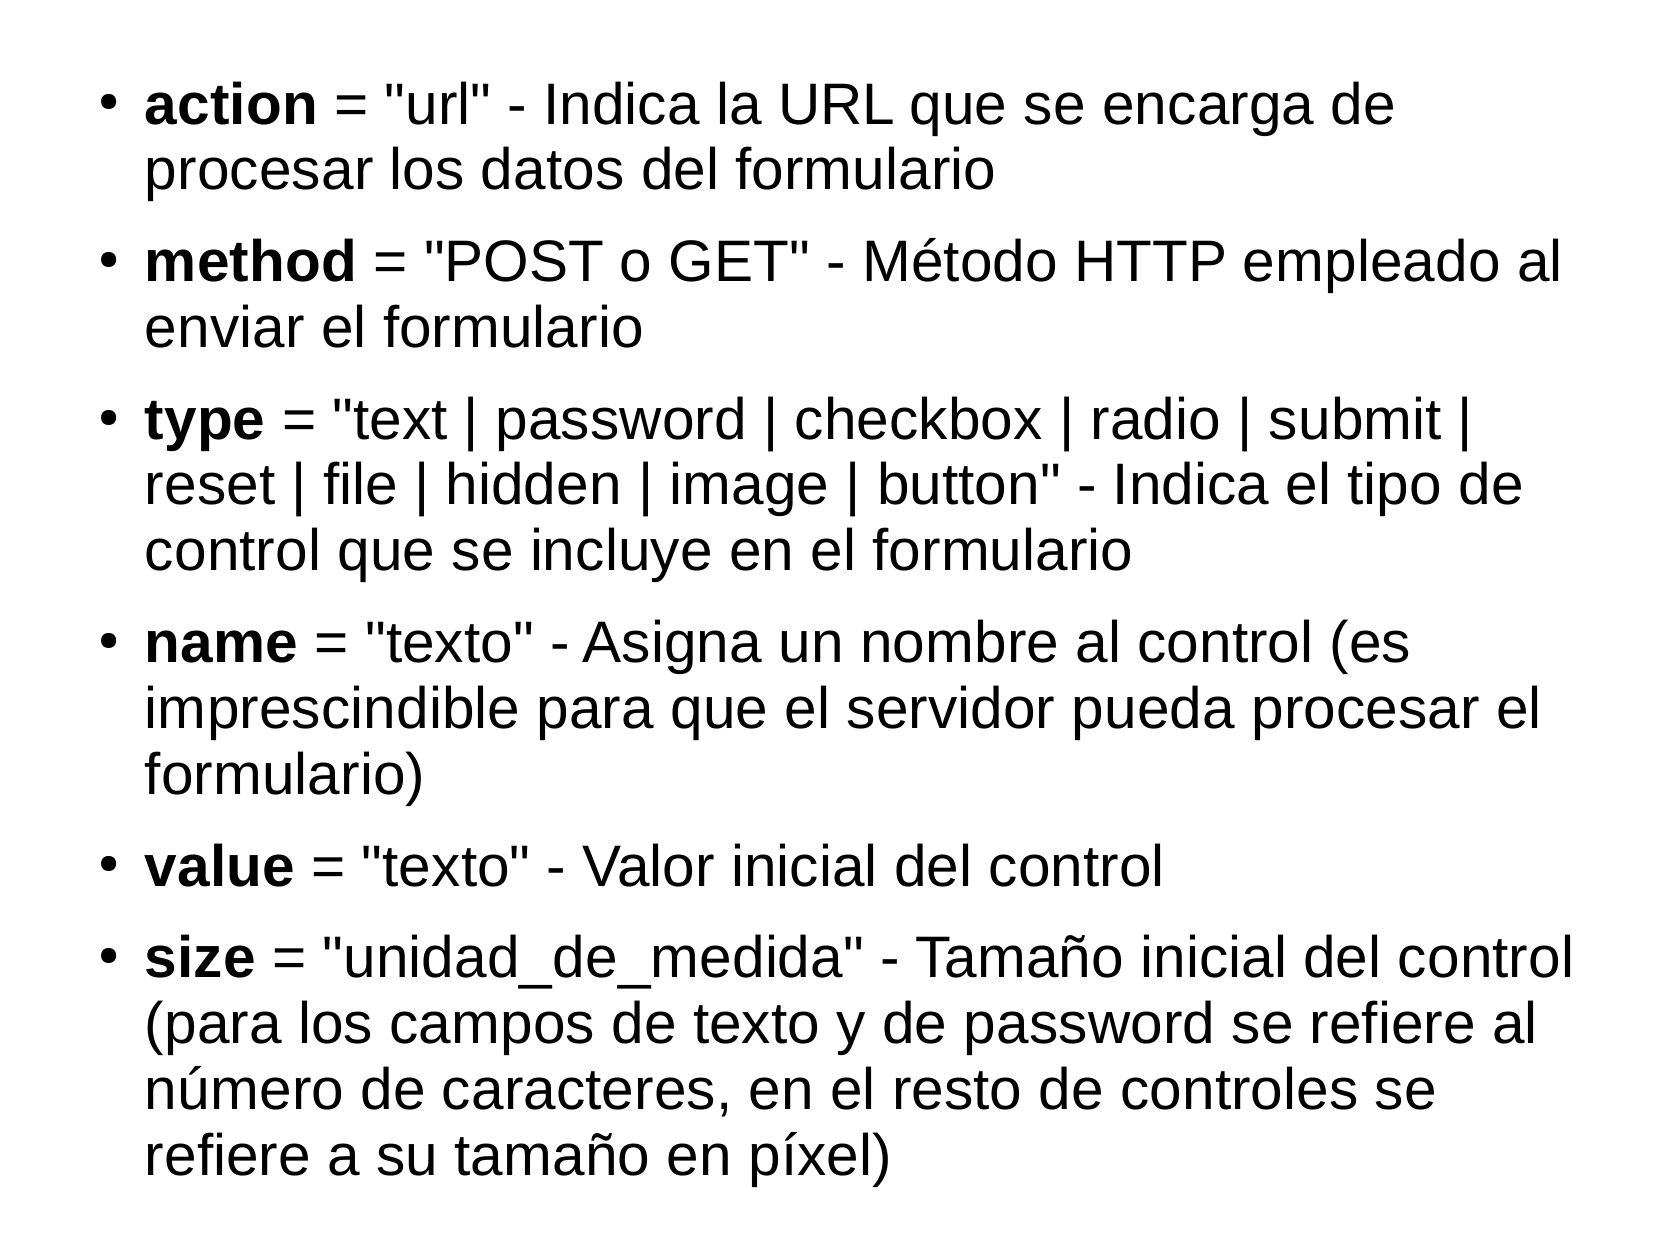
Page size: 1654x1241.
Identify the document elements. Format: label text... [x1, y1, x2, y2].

list action = "url" - Indica la URL que se encarga de procesar los datos del formulario method = "POST o GET" - Método HTTP empleado al enviar el formulario type = "text | password | checkbox | radio | submit | reset | file | hidden | image | button" - Indica el tipo de control que se incluye en el formulario name = "texto" - Asigna un nombre al control (es imprescindible para que el servidor pueda procesar el formulario) value = "texto" - Valor inicial del control size = "unidad_de_medida" - Tamaño inicial del control (para los campos de texto y de password se refiere al número de caracteres, en el resto de controles se refiere a su tamaño en píxel) [82, 70, 1619, 1193]
